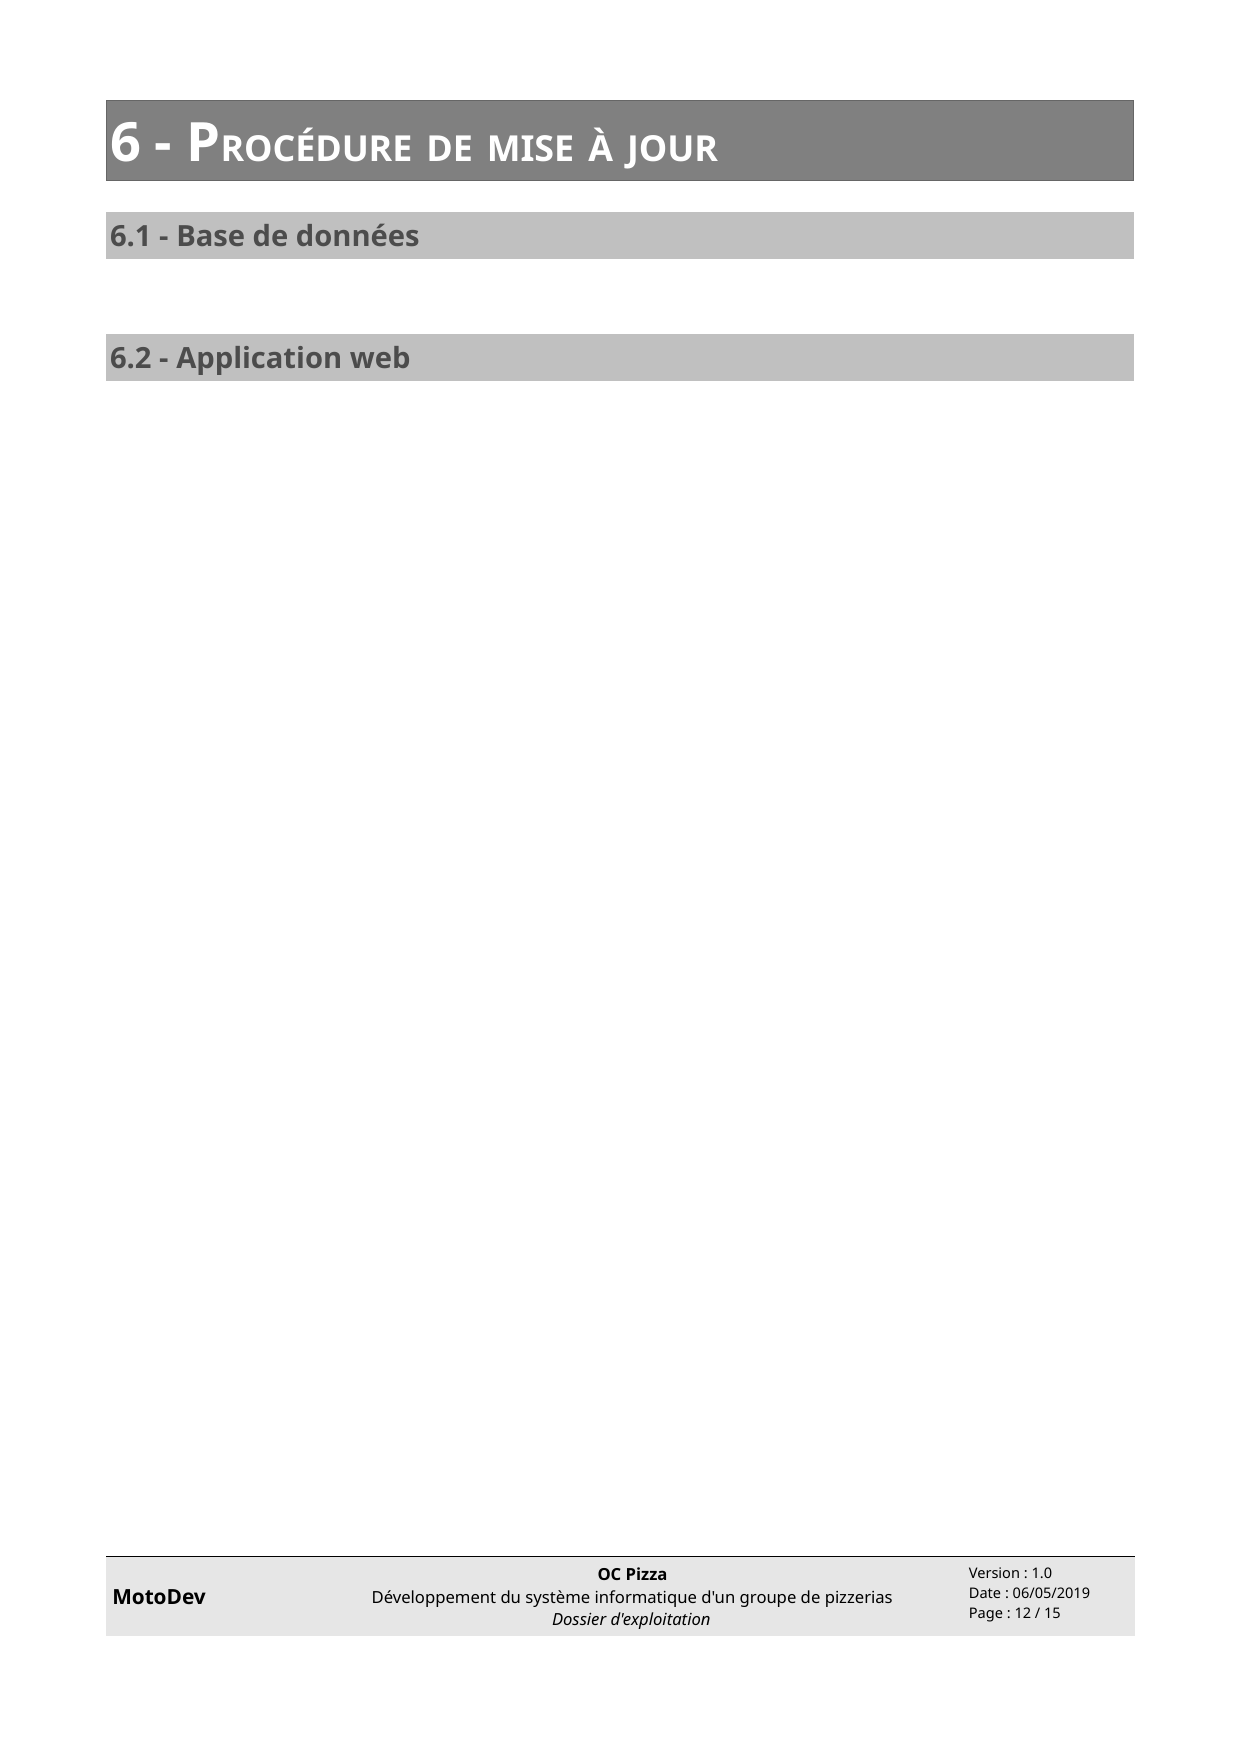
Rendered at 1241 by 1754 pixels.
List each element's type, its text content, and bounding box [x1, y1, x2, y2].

subtitle Procédure de mise à jour [107, 101, 1133, 180]
subtitle Application web [107, 335, 1133, 380]
subtitle Base de données [107, 213, 1133, 258]
